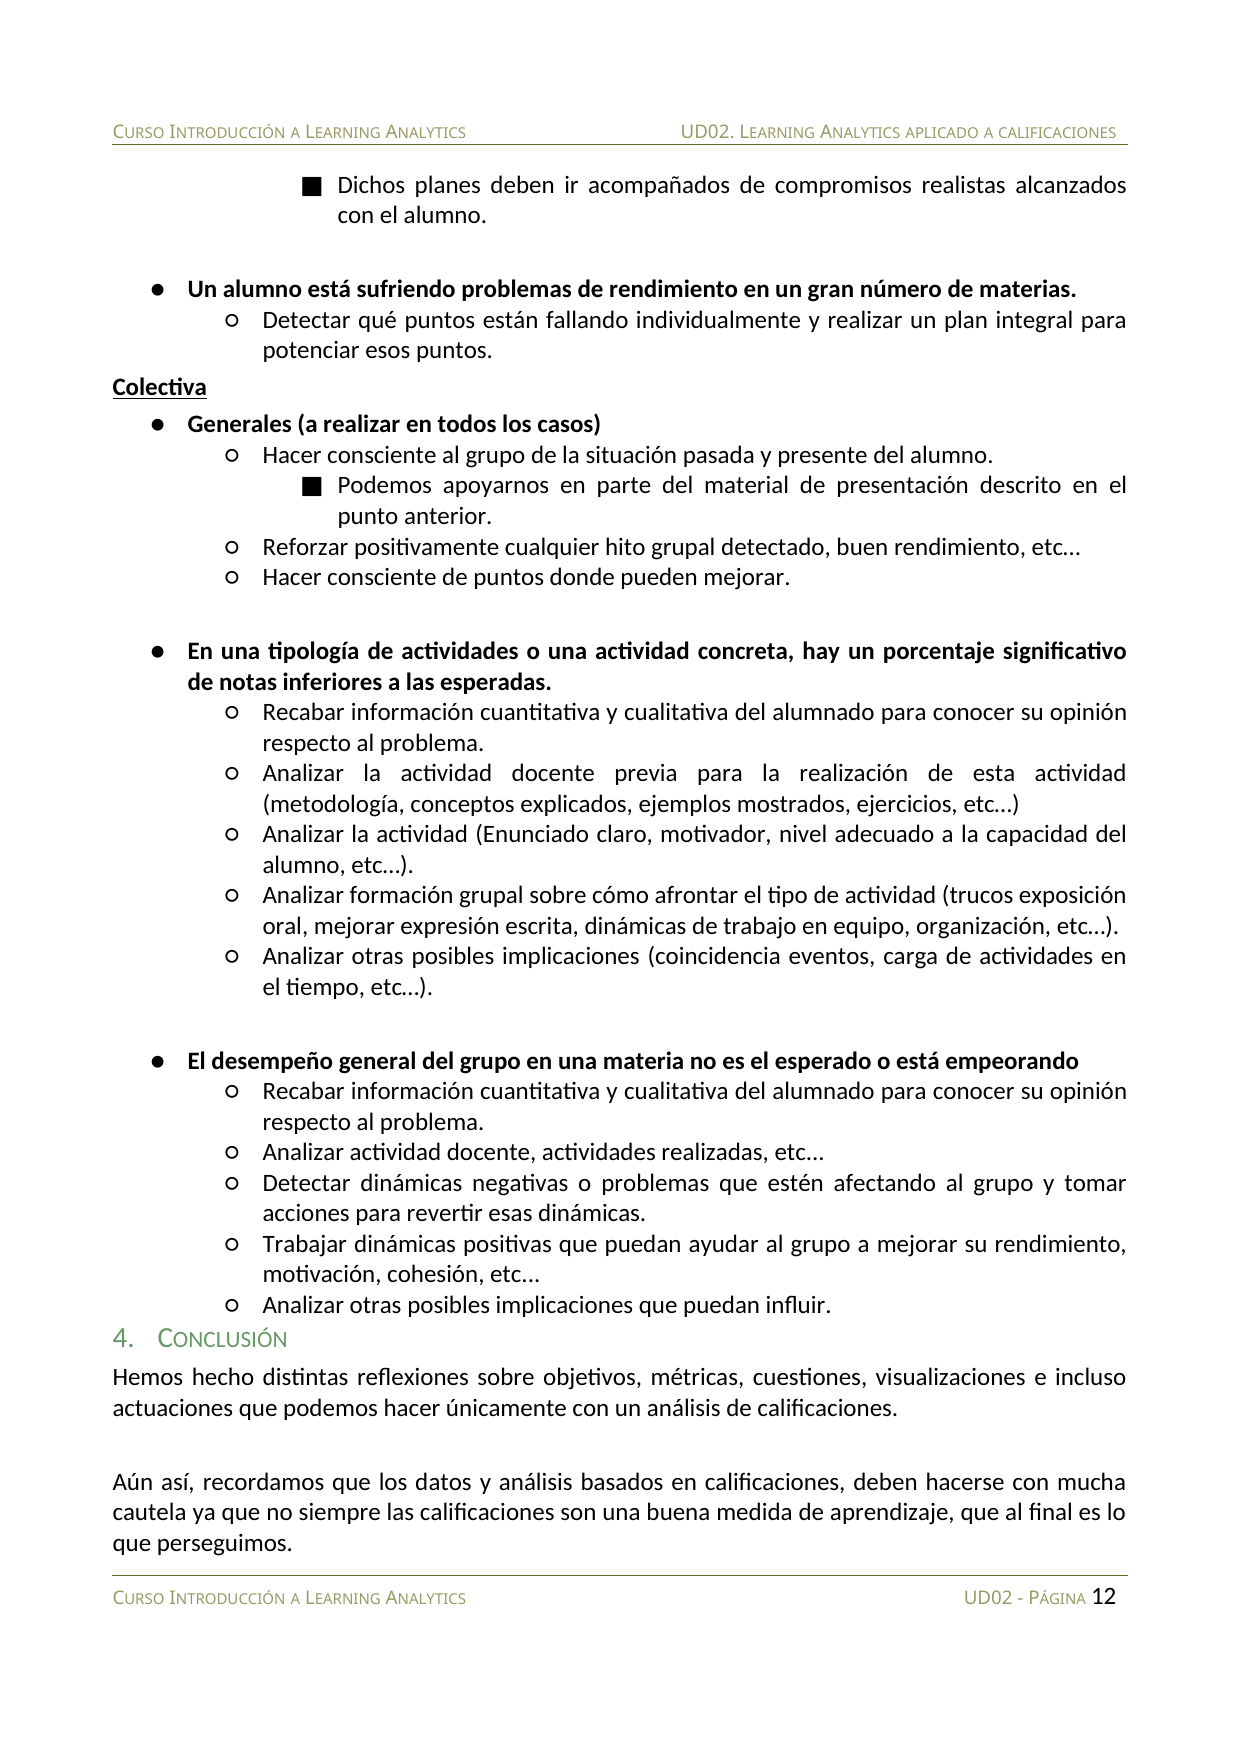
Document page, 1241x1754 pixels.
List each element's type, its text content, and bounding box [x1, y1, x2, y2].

list El desempeño general del grupo en una materia no es el esperado o está empeorando [150, 1045, 1128, 1075]
list Recabar información cuantitativa y cualitativa del alumnado para conocer su opinión respecto al problema. [225, 696, 1128, 757]
list Hacer consciente al grupo de la situación pasada y presente del alumno. [225, 439, 1128, 469]
list Hacer consciente de puntos donde pueden mejorar. [225, 561, 1128, 592]
list Analizar otras posibles implicaciones (coincidencia eventos, carga de actividades en el tiempo, etc…). [225, 940, 1128, 1001]
subtitle Conclusión [112, 1319, 1128, 1355]
list Generales (a realizar en todos los casos) [150, 408, 1128, 439]
list Analizar actividad docente, actividades realizadas, etc... [225, 1136, 1128, 1167]
list Analizar la actividad docente previa para la realización de esta actividad (metodología, conceptos explicados, ejemplos mostrados, ejercicios, etc…) [225, 757, 1128, 818]
list Un alumno está sufriendo problemas de rendimiento en un gran número de materias. [150, 273, 1128, 304]
list Detectar qué puntos están fallando individualmente y realizar un plan integral para potenciar esos puntos. [225, 304, 1128, 365]
list Dichos planes deben ir acompañados de compromisos realistas alcanzados con el alumno. [300, 169, 1128, 230]
text Hemos hecho distintas reflexiones sobre objetivos, métricas, cuestiones, visualizaciones e incluso actuaciones que podemos hacer únicamente con un análisis de calificaciones. [112, 1362, 1128, 1423]
list Podemos apoyarnos en parte del material de presentación descrito en el punto anterior. [300, 469, 1128, 531]
list Trabajar dinámicas positivas que puedan ayudar al grupo a mejorar su rendimiento, motivación, cohesión, etc... [225, 1228, 1128, 1289]
list En una tipología de actividades o una actividad concreta, hay un porcentaje significativo de notas inferiores a las esperadas. [150, 635, 1128, 696]
list Analizar otras posibles implicaciones que puedan influir. [225, 1289, 1128, 1319]
list Analizar formación grupal sobre cómo afrontar el tipo de actividad (trucos exposición oral, mejorar expresión escrita, dinámicas de trabajo en equipo, organización, etc…). [225, 879, 1128, 940]
text Aún así, recordamos que los datos y análisis basados en calificaciones, deben hacerse con mucha cautela ya que no siempre las calificaciones son una buena medida de aprendizaje, que al final es lo que perseguimos. [112, 1466, 1128, 1558]
list Detectar dinámicas negativas o problemas que estén afectando al grupo y tomar acciones para revertir esas dinámicas. [225, 1167, 1128, 1228]
list Analizar la actividad (Enunciado claro, motivador, nivel adecuado a la capacidad del alumno, etc…). [225, 818, 1128, 879]
text Colectiva [112, 372, 1128, 402]
list Recabar información cuantitativa y cualitativa del alumnado para conocer su opinión respecto al problema. [225, 1075, 1128, 1136]
list Reforzar positivamente cualquier hito grupal detectado, buen rendimiento, etc… [225, 531, 1128, 561]
